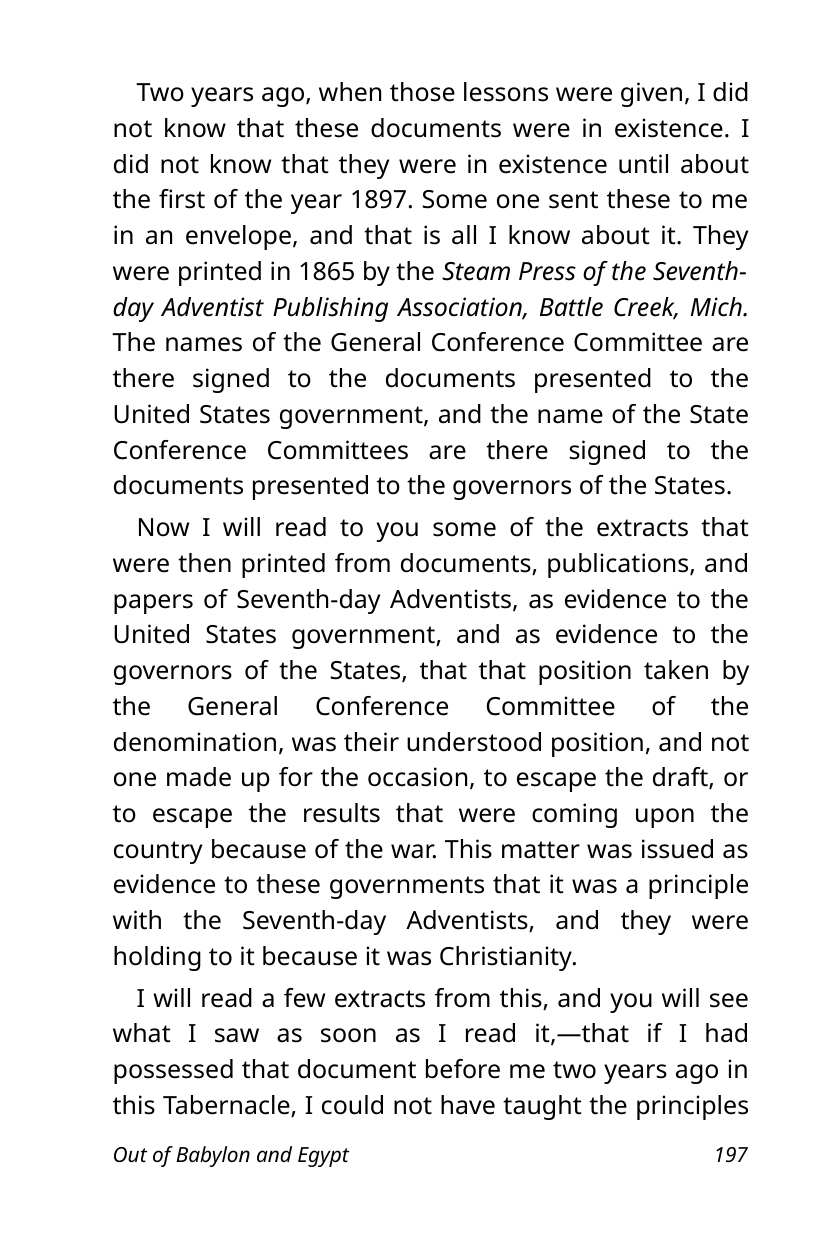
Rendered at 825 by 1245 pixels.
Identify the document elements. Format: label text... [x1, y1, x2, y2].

text I will read a few extracts from this, and you will see what I saw as soon as I read it,—that if I had possessed that document before me two years ago in this Tabernacle, I could not have taught the principles [112, 980, 750, 1122]
text Now I will read to you some of the extracts that were then printed from documents, publications, and papers of Seventh-day Adventists, as evidence to the United States government, and as evidence to the governors of the States, that that position taken by the General Conference Committee of the denomination, was their understood position, and not one made up for the occasion, to escape the draft, or to escape the results that were coming upon the country because of the war. This matter was issued as evidence to these governments that it was a principle with the Seventh-day Adventists, and they were holding to it because it was Christianity. [112, 510, 750, 973]
text Two years ago, when those lessons were given, I did not know that these documents were in existence. I did not know that they were in existence until about the first of the year 1897. Some one sent these to me in an envelope, and that is all I know about it. They were printed in 1865 by the Steam Press of the Seventh-day Adventist Publishing Association, Battle Creek, Mich. The names of the General Conference Committee are there signed to the documents presented to the United States government, and the name of the State Conference Committees are there signed to the documents presented to the governors of the States. [112, 75, 750, 502]
